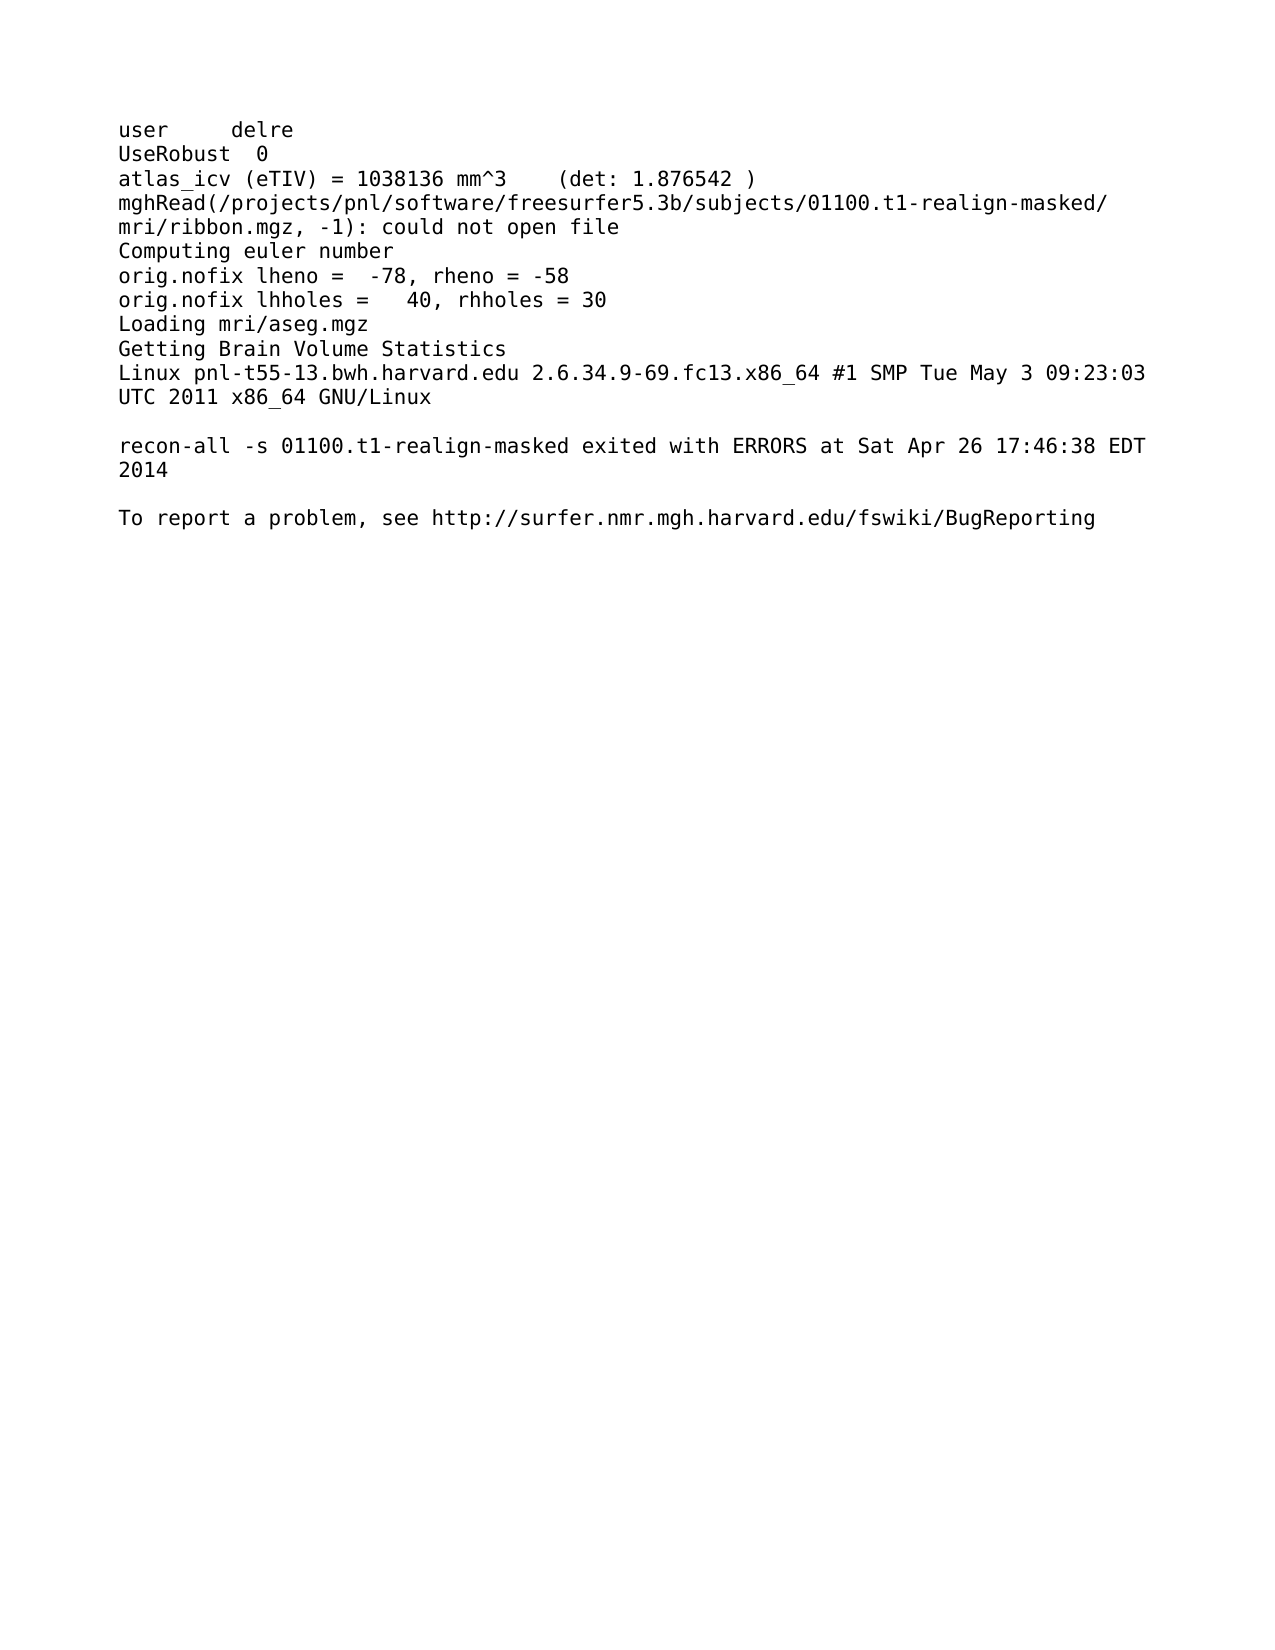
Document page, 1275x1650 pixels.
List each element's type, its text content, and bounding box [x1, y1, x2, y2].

text mghRead(/projects/pnl/software/freesurfer5.3b/subjects/01100.t1-realign-masked/mri/ribbon.mgz, -1): could not open file [118, 191, 1157, 239]
text user delre [118, 118, 1157, 142]
text atlas_icv (eTIV) = 1038136 mm^3 (det: 1.876542 ) [118, 167, 1157, 191]
text UseRobust 0 [118, 142, 1157, 167]
text To report a problem, see http://surfer.nmr.mgh.harvard.edu/fswiki/BugReporting [118, 506, 1157, 531]
text Linux pnl-t55-13.bwh.harvard.edu 2.6.34.9-69.fc13.x86_64 #1 SMP Tue May 3 09:23:03 UTC 2011 x86_64 GNU/Linux [118, 361, 1157, 409]
text orig.nofix lheno = -78, rheno = -58 [118, 264, 1157, 288]
text Computing euler number [118, 239, 1157, 264]
text recon-all -s 01100.t1-realign-masked exited with ERRORS at Sat Apr 26 17:46:38 EDT 2014 [118, 434, 1157, 482]
text orig.nofix lhholes = 40, rhholes = 30 [118, 288, 1157, 312]
text Getting Brain Volume Statistics [118, 337, 1157, 361]
text Loading mri/aseg.mgz [118, 312, 1157, 337]
